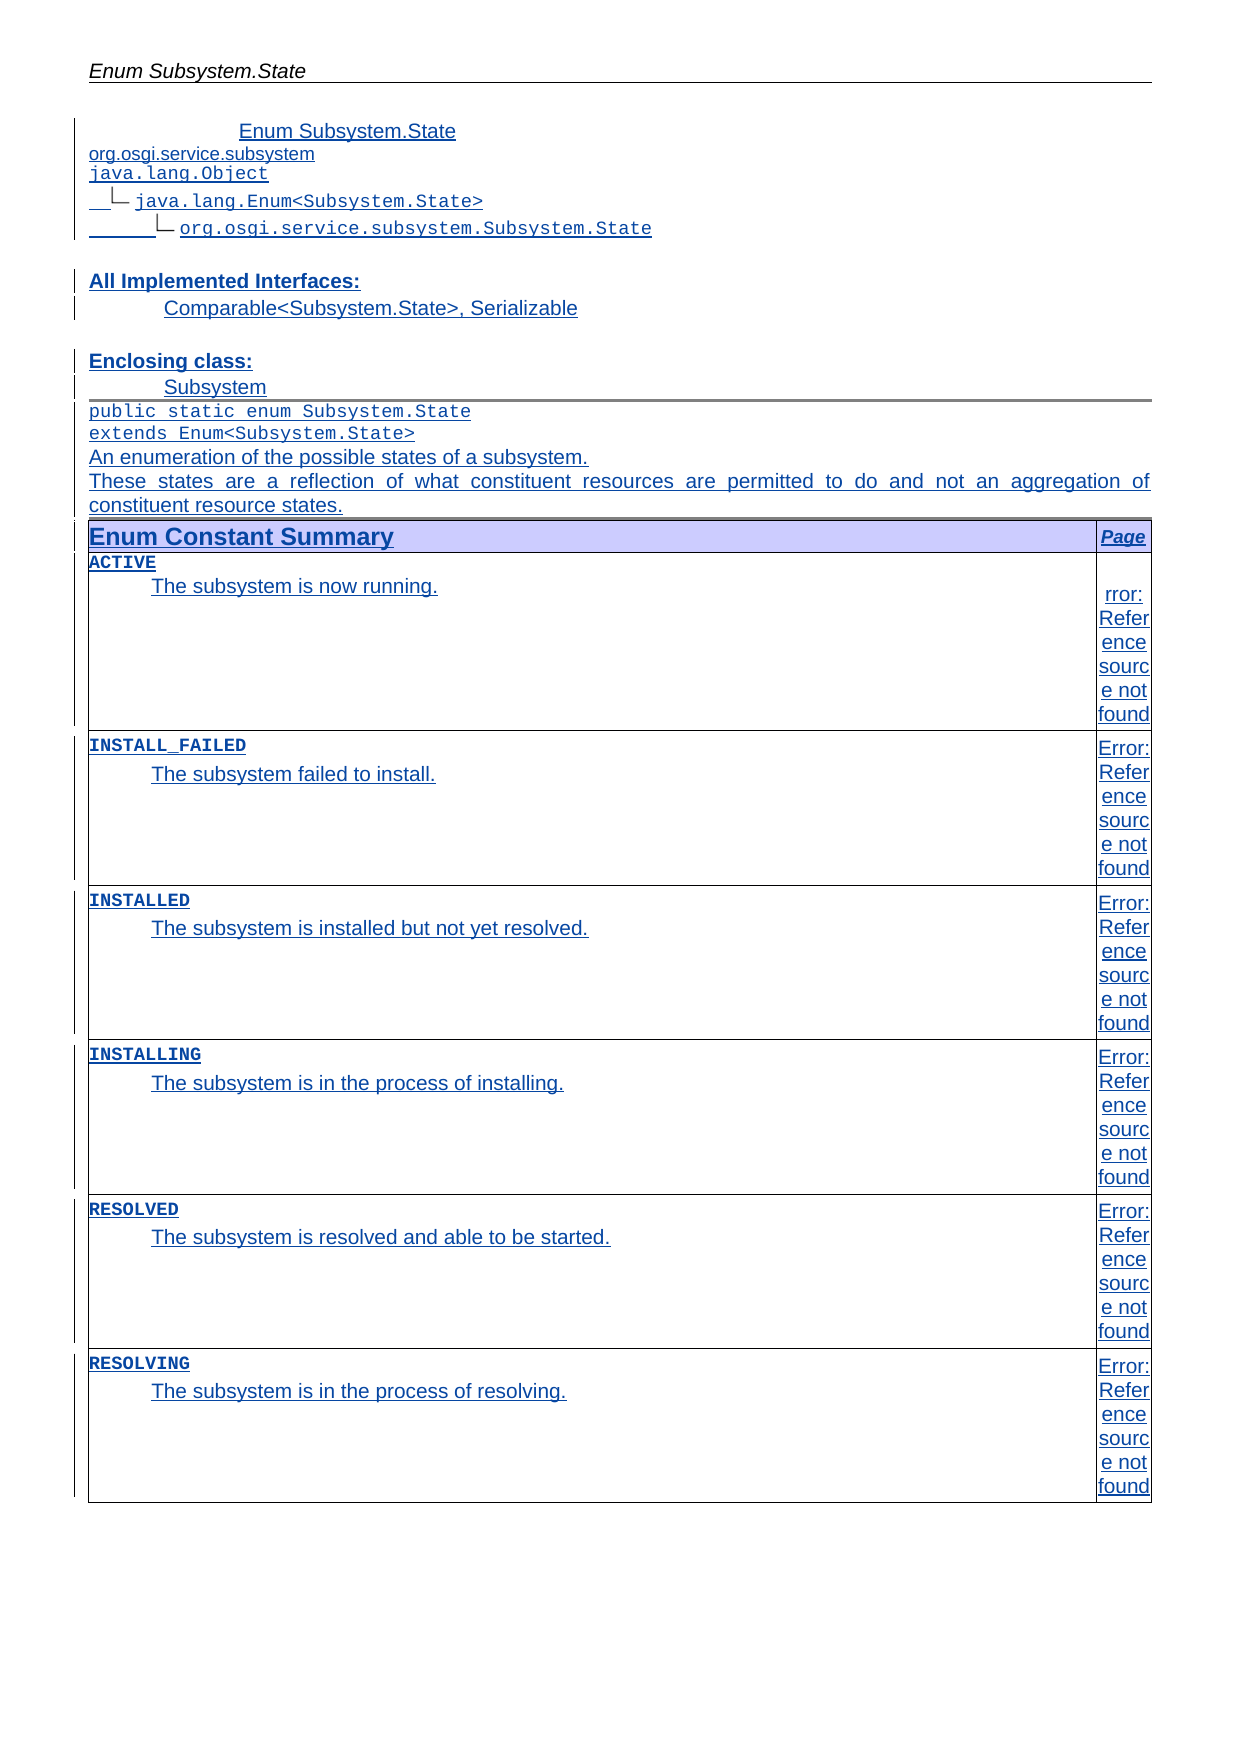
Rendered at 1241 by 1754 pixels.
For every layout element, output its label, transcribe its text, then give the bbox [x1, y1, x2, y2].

text An enumeration of the possible states of a subsystem. [88, 445, 1152, 469]
text Subsystem [163, 375, 1152, 399]
text extends Enum<Subsystem.State> [88, 423, 1152, 445]
table_cell Error: Reference source not found [1097, 1349, 1151, 1502]
table_cell ACTIVE The subsystem is now running. [89, 553, 1096, 730]
text Enum Subsystem.State [238, 118, 1152, 142]
table_cell INSTALLING The subsystem is in the process of installing. [89, 1040, 1096, 1193]
table_cell Error: Reference source not found [1097, 731, 1151, 885]
table_header Enum Constant Summary [89, 521, 1096, 552]
table_cell RESOLVING The subsystem is in the process of resolving. [89, 1349, 1096, 1502]
subtitle All Implemented Interfaces: [88, 269, 1152, 293]
text java.lang.Enum<Subsystem.State> [88, 185, 1152, 213]
table_header Page [1097, 521, 1151, 552]
picture [111, 185, 135, 207]
table_cell INSTALLED The subsystem is installed but not yet resolved. [89, 886, 1096, 1039]
text Comparable<Subsystem.State>, Serializable [163, 296, 1152, 319]
text public static enum Subsystem.State [88, 402, 1152, 423]
table_cell Error: Reference source not found [1097, 1195, 1151, 1348]
picture [156, 212, 180, 235]
text These states are a reflection of what constituent resources are permitted to do and not an aggregation of constituent resource states. [88, 469, 1152, 517]
table_cell RESOLVED The subsystem is resolved and able to be started. [89, 1195, 1096, 1348]
text org.osgi.service.subsystem.Subsystem.State [88, 213, 1152, 240]
text org.osgi.service.subsystem [88, 142, 1152, 164]
text java.lang.Object [88, 164, 1152, 185]
table_cell Error: Reference source not found [1097, 886, 1151, 1039]
table_cell INSTALL_FAILED The subsystem failed to install. [89, 731, 1096, 885]
table_cell Error: Reference source not found [1097, 1040, 1151, 1193]
table_cell Error: Reference source not found [1097, 553, 1151, 730]
subtitle Enclosing class: [88, 349, 1152, 373]
